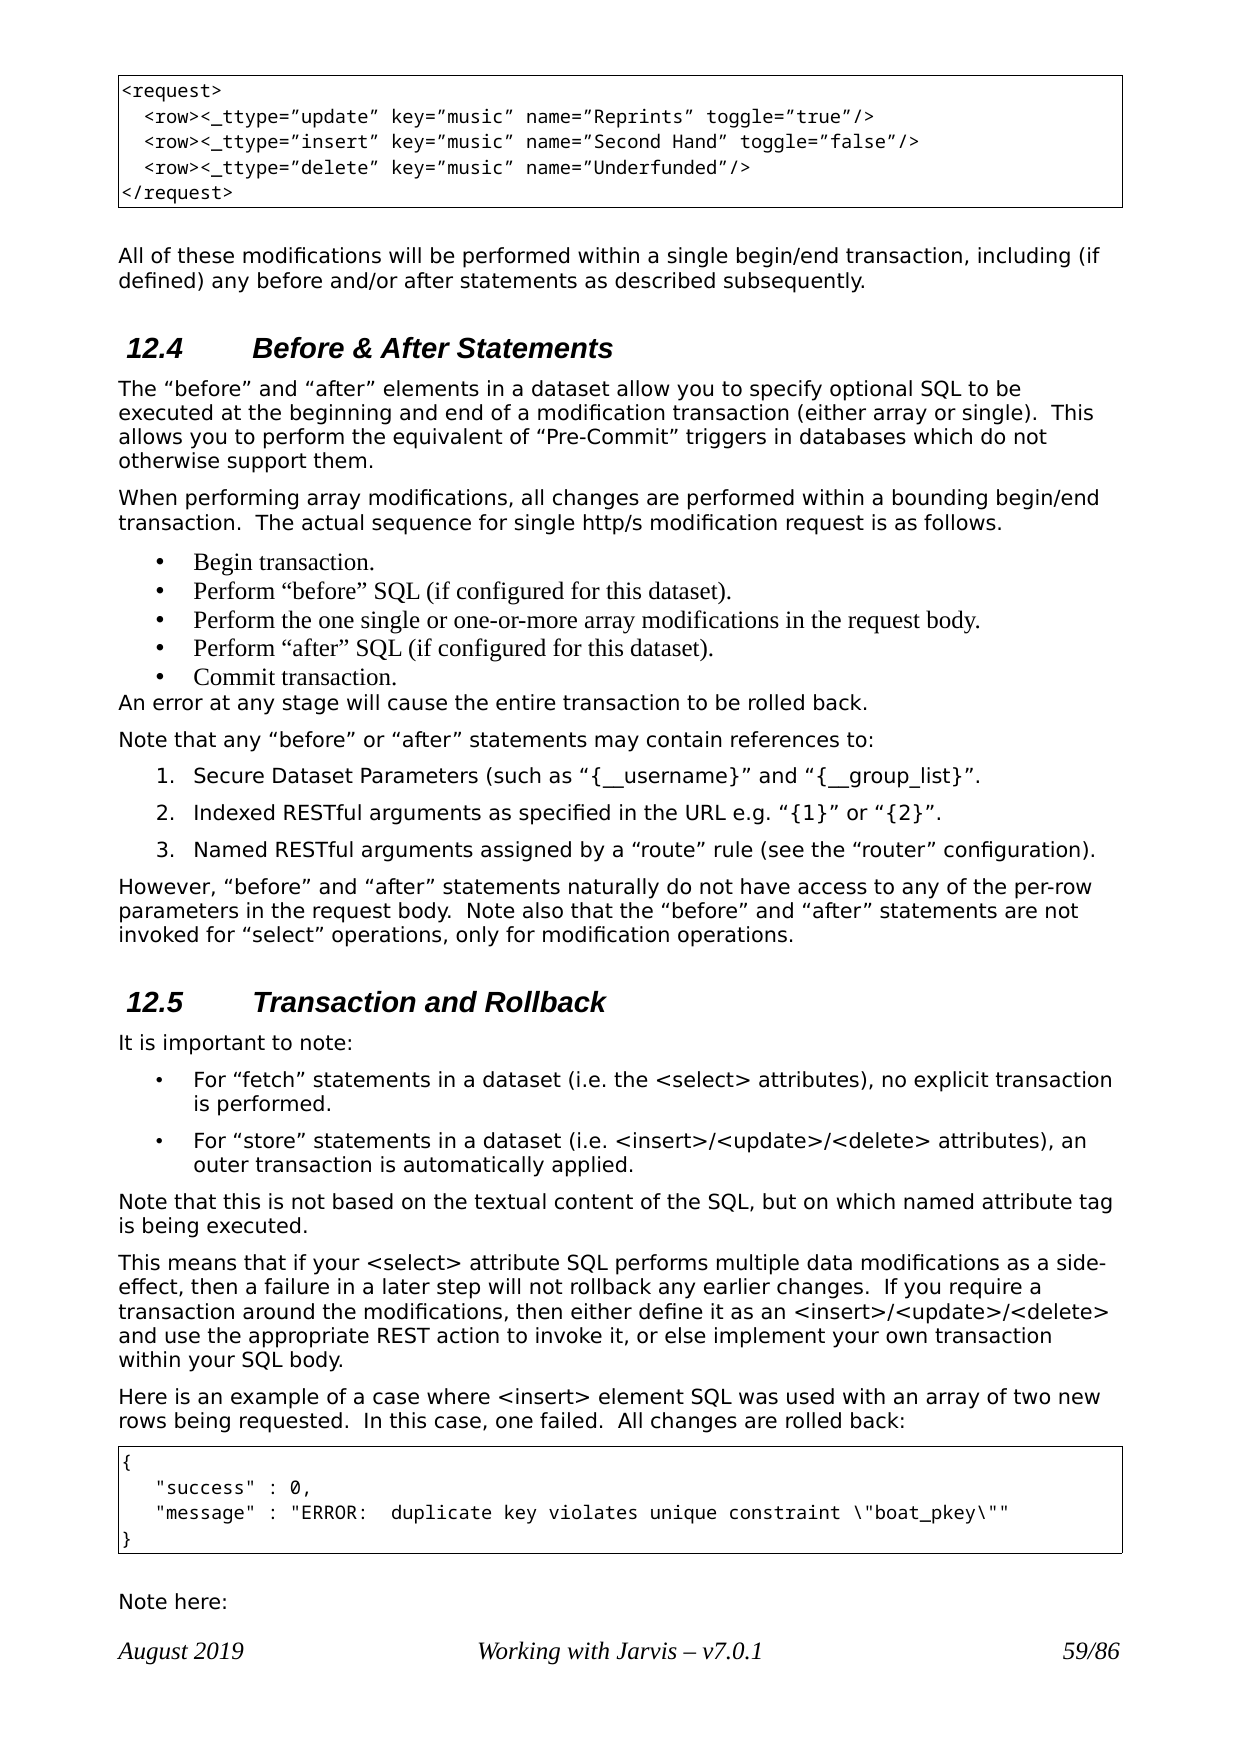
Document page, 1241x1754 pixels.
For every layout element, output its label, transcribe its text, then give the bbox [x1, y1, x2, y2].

text "message" : "ERROR: duplicate key violates unique constraint \"boat_pkey\"" [119, 1497, 1122, 1523]
text Note that this is not based on the textual content of the SQL, but on which named attribute tag is being executed. [118, 1190, 1122, 1239]
text However, “before” and “after” statements naturally do not have access to any of the per-row parameters in the request body. Note also that the “before” and “after” statements are not invoked for “select” operations, only for modification operations. [118, 875, 1122, 948]
list Perform “after” SQL (if configured for this dataset). [156, 633, 1122, 662]
list Named RESTful arguments assigned by a “route” rule (see the “router” configuration). [156, 838, 1122, 862]
list For “store” statements in a dataset (i.e. <insert>/<update>/<delete> attributes), an outer transaction is automatically applied. [156, 1129, 1122, 1178]
text Note that any “before” or “after” statements may contain references to: [118, 728, 1122, 752]
text <row><_ttype=”delete” key=”music” name=”Underfunded”/> [119, 152, 1122, 177]
text Note here: [118, 1590, 1122, 1614]
text <request> [119, 76, 1122, 101]
text It is important to note: [118, 1031, 1122, 1056]
text This means that if your <select> attribute SQL performs multiple data modifications as a side-effect, then a failure in a later step will not rollback any earlier changes. If you require a transaction around the modifications, then either define it as an <insert>/<update>/<delete> and use the appropriate REST action to invoke it, or else implement your own transaction within your SQL body. [118, 1251, 1122, 1372]
list For “fetch” statements in a dataset (i.e. the <select> attributes), no explicit transaction is performed. [156, 1068, 1122, 1117]
list Secure Dataset Parameters (such as “{__username}” and “{__group_list}”. [156, 764, 1122, 789]
list Perform “before” SQL (if configured for this dataset). [156, 576, 1122, 605]
text Here is an example of a case where <insert> element SQL was used with an array of two new rows being requested. In this case, one failed. All changes are rolled back: [118, 1385, 1122, 1433]
subtitle Transaction and Rollback [118, 985, 1122, 1019]
text The “before” and “after” elements in a dataset allow you to specify optional SQL to be executed at the beginning and end of a modification transaction (either array or single). This allows you to perform the equivalent of “Pre-Commit” triggers in databases which do not otherwise support them. [118, 377, 1122, 474]
text </request> [119, 177, 1122, 207]
text When performing array modifications, all changes are performed within a bounding begin/end transaction. The actual sequence for single http/s modification request is as follows. [118, 486, 1122, 535]
text { [119, 1447, 1122, 1472]
list Commit transaction. [156, 662, 1122, 691]
list Indexed RESTful arguments as specified in the URL e.g. “{1}” or “{2}”. [156, 801, 1122, 826]
text <row><_ttype=”update” key=”music” name=”Reprints” toggle=”true”/> [119, 101, 1122, 126]
text All of these modifications will be performed within a single begin/end transaction, including (if defined) any before and/or after statements as described subsequently. [118, 244, 1122, 293]
subtitle Before & After Statements [118, 331, 1122, 364]
text <row><_ttype=”insert” key=”music” name=”Second Hand” toggle=”false”/> [119, 126, 1122, 152]
list Perform the one single or one-or-more array modifications in the request body. [156, 605, 1122, 633]
text } [119, 1523, 1122, 1553]
list Begin transaction. [156, 547, 1122, 576]
text "success" : 0, [119, 1472, 1122, 1497]
text An error at any stage will cause the entire transaction to be rolled back. [118, 691, 1122, 715]
